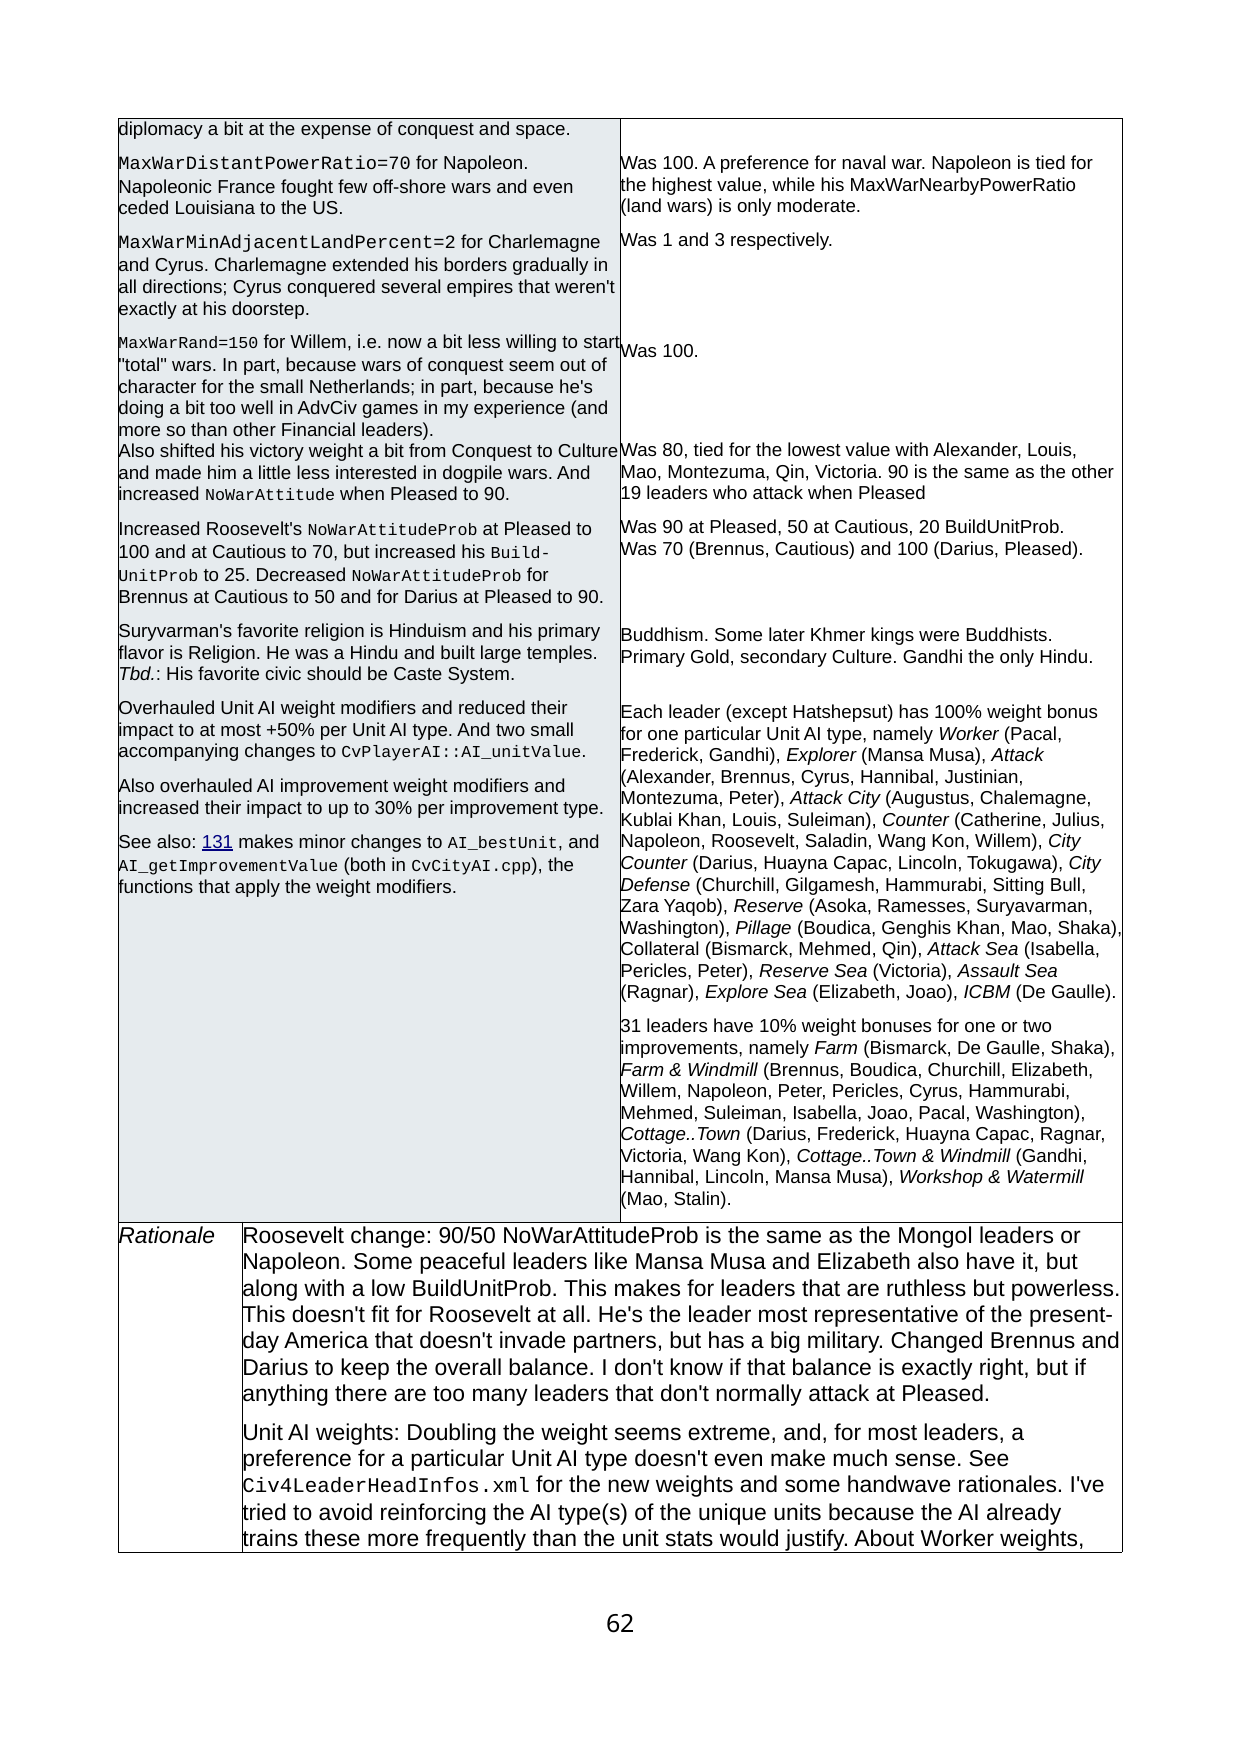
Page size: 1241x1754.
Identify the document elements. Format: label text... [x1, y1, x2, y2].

table_cell Was 100. A preference for naval war. Napoleon is tied for the highest value, while his MaxWarNearbyPowerRatio (land wars) is only moderate. Was 1 and 3 respectively. Was 100. Was 80, tied for the lowest value with Alexander, Louis, Mao, Montezuma, Qin, Victoria. 90 is the same as the other 19 leaders who attack when Pleased Was 90 at Pleased, 50 at Cautious, 20 BuildUnitProb. Was 70 (Brennus, Cautious) and 100 (Darius, Pleased). Buddhism. Some later Khmer kings were Buddhists. Primary Gold, secondary Culture. Gandhi the only Hindu. Each leader (except Hatshepsut) has 100% weight bonus for one particular Unit AI type, namely Worker (Pacal, Frederick, Gandhi), Explorer (Mansa Musa), Attack (Alexander, Brennus, Cyrus, Hannibal, Justinian, Montezuma, Peter), Attack City (Augustus, Chalemagne, Kublai Khan, Louis, Suleiman), Counter (Catherine, Julius, Napoleon, Roosevelt, Saladin, Wang Kon, Willem), City Counter (Darius, Huayna Capac, Lincoln, Tokugawa), City Defense (Churchill, Gilgamesh, Hammurabi, Sitting Bull, Zara Yaqob), Reserve (Asoka, Ramesses, Suryavarman, Washington), Pillage (Boudica, Genghis Khan, Mao, Shaka), Collateral (Bismarck, Mehmed, Qin), Attack Sea (Isabella, Pericles, Peter), Reserve Sea (Victoria), Assault Sea (Ragnar), Explore Sea (Elizabeth, Joao), ICBM (De Gaulle). 31 leaders have 10% weight bonuses for one or two improvements, namely Farm (Bismarck, De Gaulle, Shaka), Farm & Windmill (Brennus, Boudica, Churchill, Elizabeth, Willem, Napoleon, Peter, Pericles, Cyrus, Hammurabi, Mehmed, Suleiman, Isabella, Joao, Pacal, Washington), Cottage..Town (Darius, Frederick, Huayna Capac, Ragnar, Victoria, Wang Kon), Cottage..Town & Windmill (Gandhi, Hannibal, Lincoln, Mansa Musa), Workshop & Watermill (Mao, Stalin). [621, 119, 1122, 1222]
table_cell diplomacy a bit at the expense of conquest and space. MaxWarDistantPowerRatio=70 for Napoleon. Napoleonic France fought few off-shore wars and even ceded Louisiana to the US. MaxWarMinAdjacentLandPercent=2 for Charlemagne and Cyrus. Charlemagne extended his borders gradually in all directions; Cyrus conquered several empires that weren't exactly at his doorstep. MaxWarRand=150 for Willem, i.e. now a bit less willing to start "total" wars. In part, because wars of conquest seem out of character for the small Netherlands; in part, because he's doing a bit too well in AdvCiv games in my experience (and more so than other Financial leaders). Also shifted his victory weight a bit from Conquest to Culture and made him a little less interested in dogpile wars. And increased NoWarAttitude when Pleased to 90. Increased Roosevelt's NoWarAttitudeProb at Pleased to 100 and at Cautious to 70, but increased his Build­UnitProb to 25. Decreased NoWarAttitudeProb for Brennus at Cautious to 50 and for Darius at Pleased to 90. Suryvarman's favorite religion is Hinduism and his primary flavor is Religion. He was a Hindu and built large temples. Tbd.: His favorite civic should be Caste System. Overhauled Unit AI weight modifiers and reduced their impact to at most +50% per Unit AI type. And two small accompanying changes to CvPlayerAI::AI_unitValue. Also overhauled AI improvement weight modifiers and increased their impact to up to 30% per improvement type. See also: 131 makes minor changes to AI_bestUnit, and AI_getImprovementValue (both in CvCityAI.cpp), the functions that apply the weight modifiers. [119, 119, 620, 1222]
table_cell Roosevelt change: 90/50 NoWarAttitudeProb is the same as the Mongol leaders or Napoleon. Some peaceful leaders like Mansa Musa and Elizabeth also have it, but along with a low BuildUnitProb. This makes for leaders that are ruthless but powerless. This doesn't fit for Roosevelt at all. He's the leader most representative of the present-day America that doesn't invade partners, but has a big military. Changed Brennus and Darius to keep the overall balance. I don't know if that balance is exactly right, but if anything there are too many leaders that don't normally attack at Pleased. Unit AI weights: Doubling the weight seems extreme, and, for most leaders, a preference for a particular Unit AI type doesn't even make much sense. See Civ4LeaderHeadInfos.xml for the new weights and some handwave rationales. I've tried to avoid reinforcing the AI type(s) of the unique units because the AI already trains these more frequently than the unit stats would justify. About Worker weights, [243, 1223, 1122, 1552]
table_cell Rationale [119, 1223, 242, 1552]
